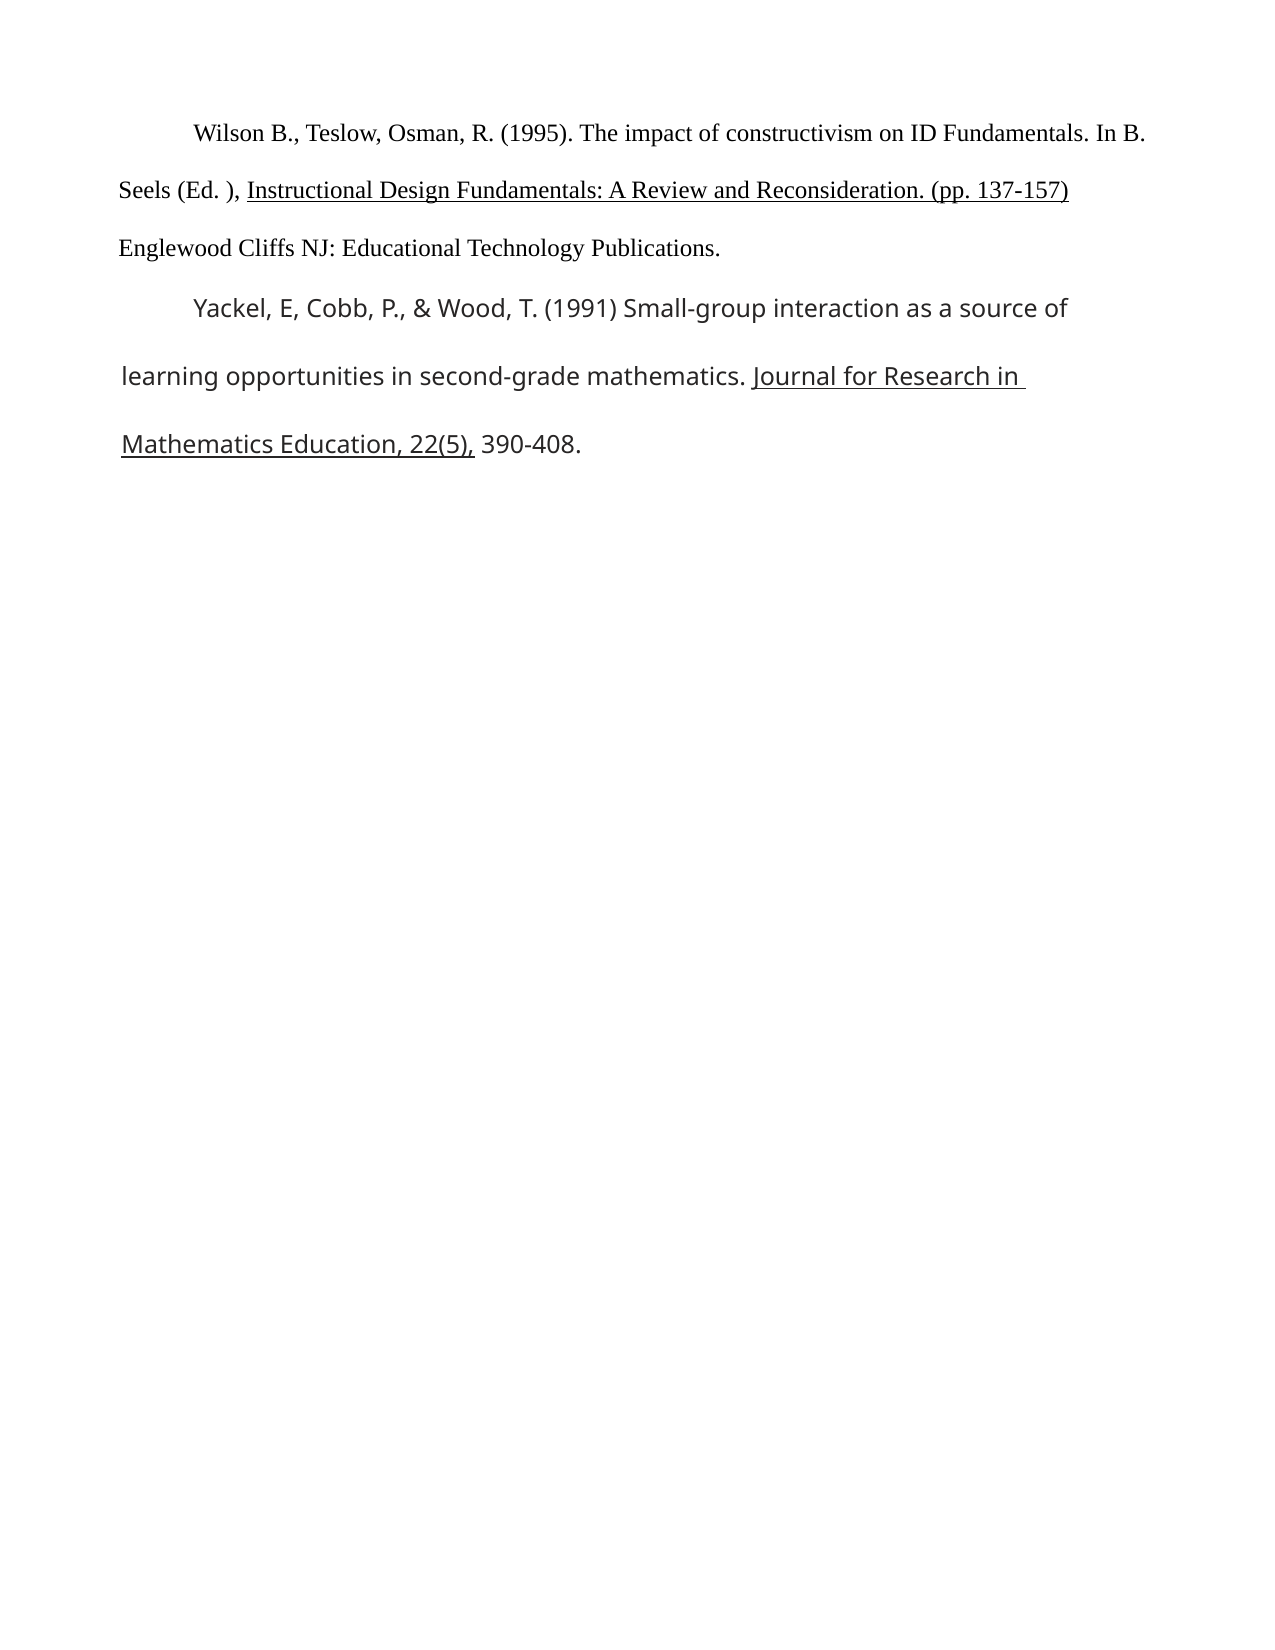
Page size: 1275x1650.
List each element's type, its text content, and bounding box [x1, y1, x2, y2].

text Wilson B., Teslow, Osman, R. (1995). The impact of constructivism on ID Fundamentals. In B. Seels (Ed. ), Instructional Design Fundamentals: A Review and Reconsideration. (pp. 137-157) Englewood Cliffs NJ: Educational Technology Publications. [118, 118, 1157, 262]
text Yackel, E, Cobb, P., & Wood, T. (1991) Small-group interaction as a source of learning opportunities in second-grade mathematics. Journal for Research in Mathematics Education, 22(5), 390-408. [121, 291, 1157, 461]
